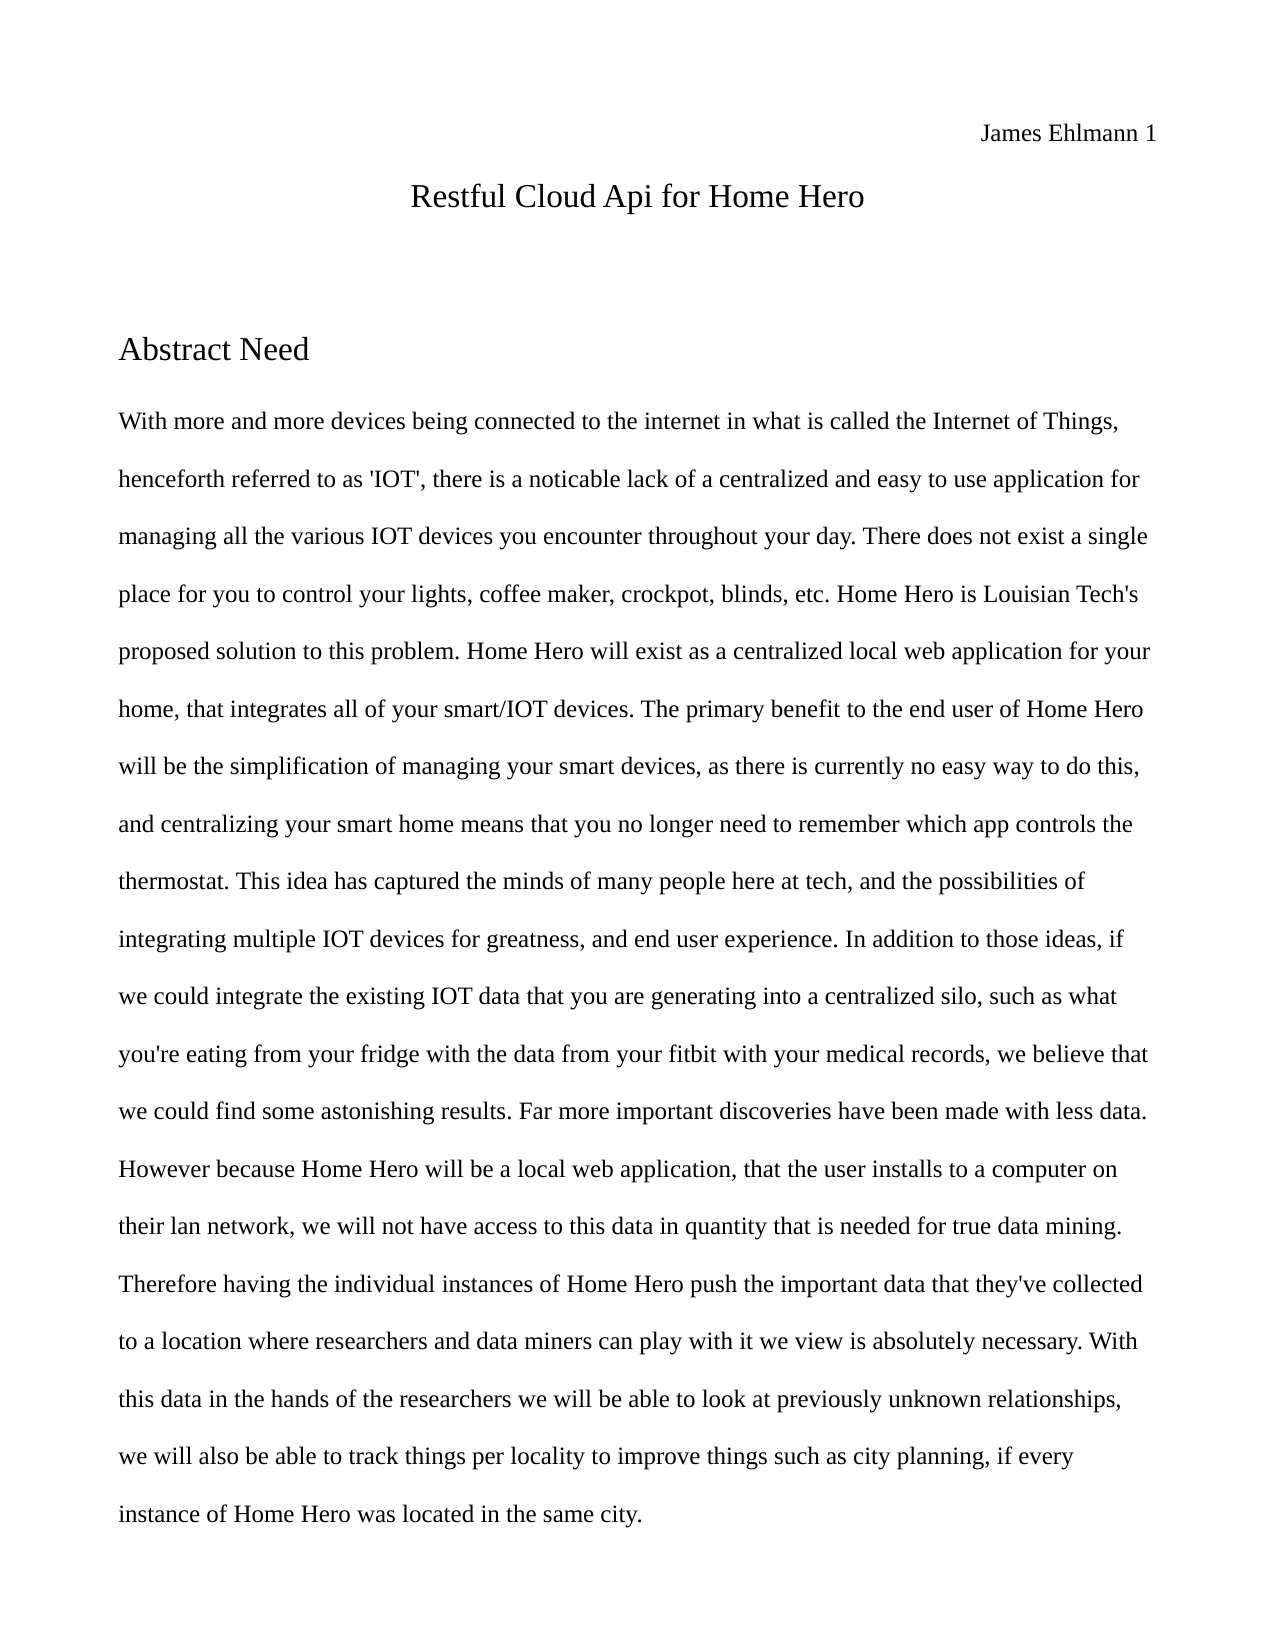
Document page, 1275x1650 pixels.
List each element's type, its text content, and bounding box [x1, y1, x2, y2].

text With more and more devices being connected to the internet in what is called the Internet of Things, henceforth referred to as 'IOT', there is a noticable lack of a centralized and easy to use application for managing all the various IOT devices you encounter throughout your day. There does not exist a single place for you to control your lights, coffee maker, crockpot, blinds, etc. Home Hero is Louisian Tech's proposed solution to this problem. Home Hero will exist as a centralized local web application for your home, that integrates all of your smart/IOT devices. The primary benefit to the end user of Home Hero will be the simplification of managing your smart devices, as there is currently no easy way to do this, and centralizing your smart home means that you no longer need to remember which app controls the thermostat. This idea has captured the minds of many people here at tech, and the possibilities of integrating multiple IOT devices for greatness, and end user experience. In addition to those ideas, if we could integrate the existing IOT data that you are generating into a centralized silo, such as what you're eating from your fridge with the data from your fitbit with your medical records, we believe that we could find some astonishing results. Far more important discoveries have been made with less data. However because Home Hero will be a local web application, that the user installs to a computer on their lan network, we will not have access to this data in quantity that is needed for true data mining. Therefore having the individual instances of Home Hero push the important data that they've collected to a location where researchers and data miners can play with it we view is absolutely necessary. With this data in the hands of the researchers we will be able to look at previously unknown relationships, we will also be able to track things per locality to improve things such as city planning, if every instance of Home Hero was located in the same city. [118, 406, 1157, 1528]
text Abstract Need [118, 330, 1157, 368]
text Restful Cloud Api for Home Hero [118, 176, 1157, 215]
